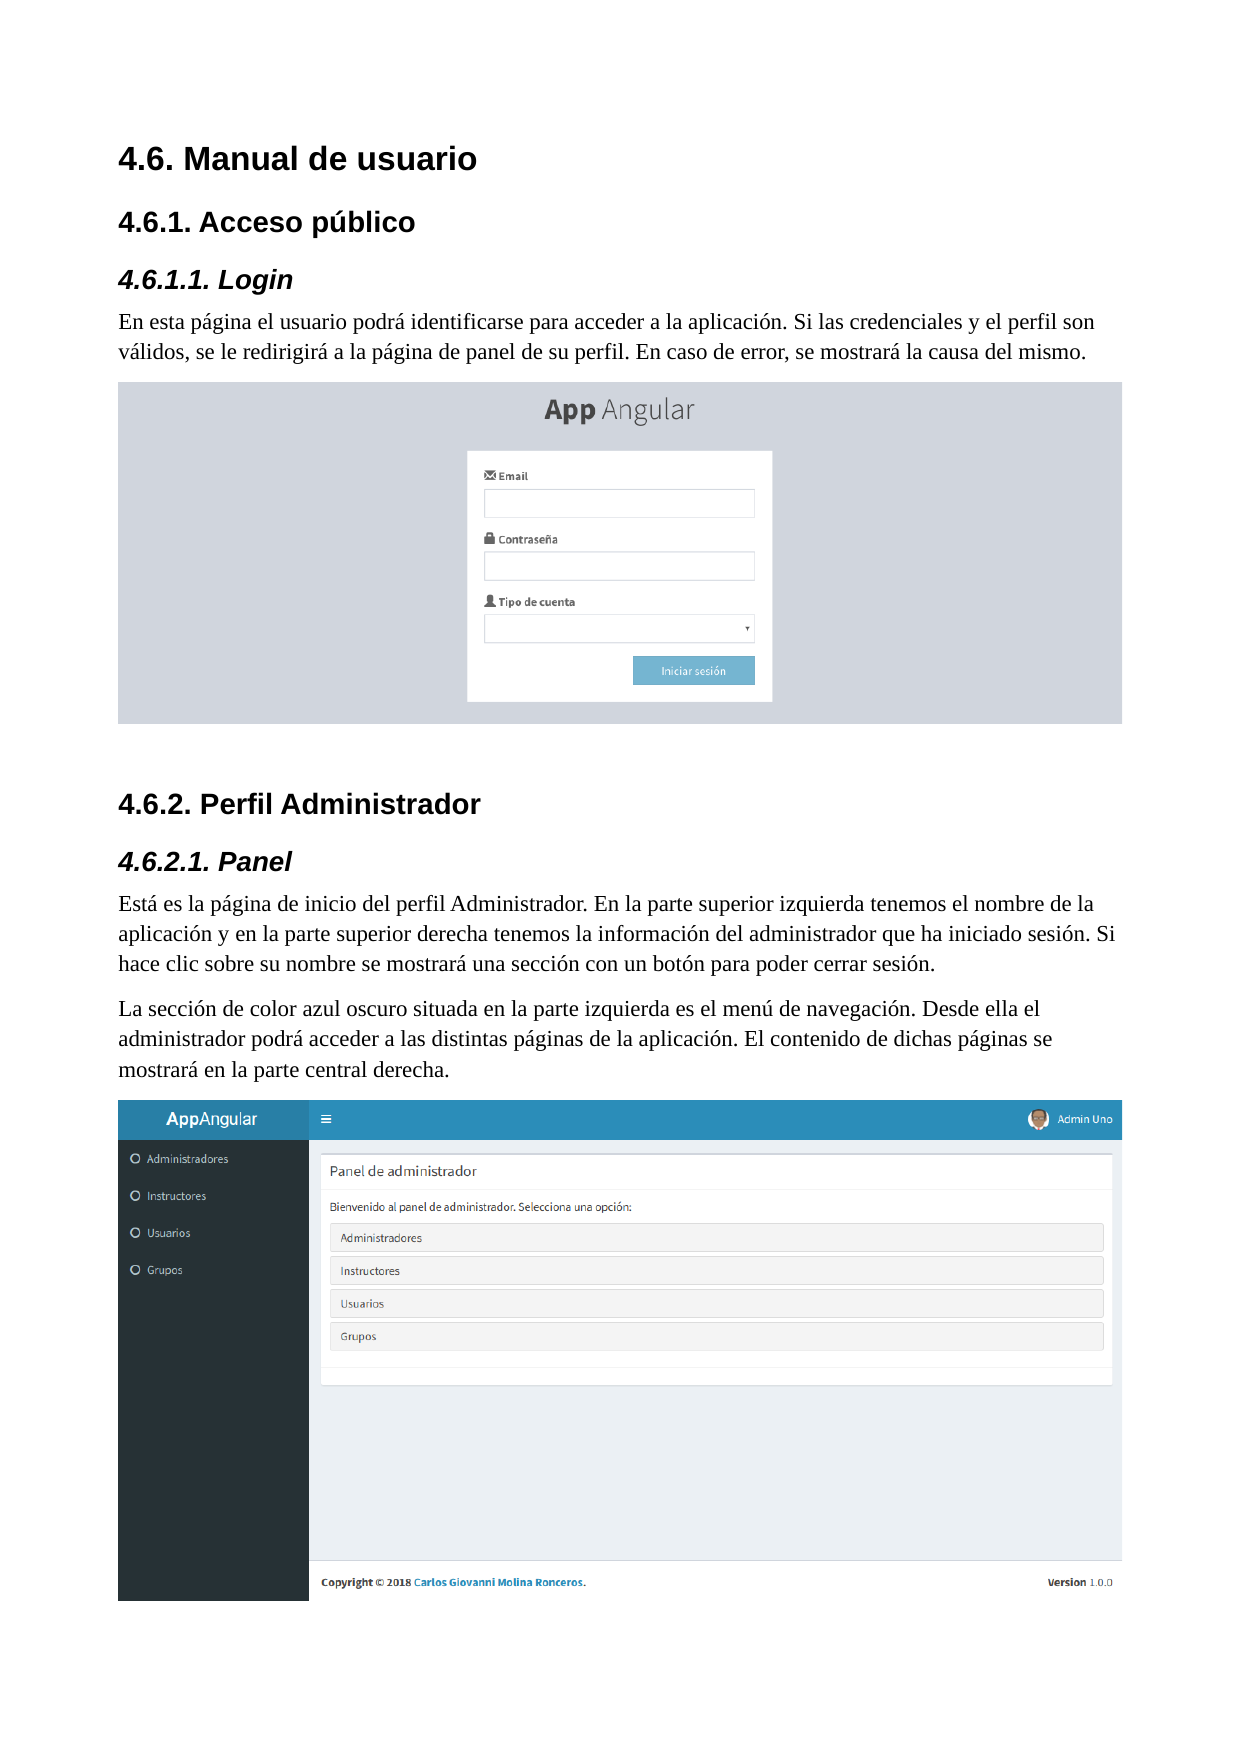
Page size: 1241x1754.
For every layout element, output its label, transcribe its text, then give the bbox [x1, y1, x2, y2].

subtitle 4.6.2.1. Panel [118, 846, 1122, 878]
picture [118, 1100, 1123, 1601]
text Está es la página de inicio del perfil Administrador. En la parte superior izquierda tenemos el nombre de la aplicación y en la parte superior derecha tenemos la información del administrador que ha iniciado sesión. Si hace clic sobre su nombre se mostrará una sección con un botón para poder cerrar sesión. [118, 890, 1122, 977]
subtitle 4.6.1.1. Login [118, 263, 1122, 295]
subtitle 4.6. Manual de usuario [118, 139, 1122, 178]
picture [118, 382, 1123, 724]
text En esta página el usuario podrá identificarse para acceder a la aplicación. Si las credenciales y el perfil son válidos, se le redirigirá a la página de panel de su perfil. En caso de error, se mostrará la causa del mismo. [118, 308, 1122, 364]
subtitle 4.6.1. Acceso público [118, 205, 1122, 238]
subtitle 4.6.2. Perfil Administrador [118, 787, 1122, 821]
text La sección de color azul oscuro situada en la parte izquierda es el menú de navegación. Desde ella el administrador podrá acceder a las distintas páginas de la aplicación. El contenido de dichas páginas se mostrará en la parte central derecha. [118, 995, 1122, 1082]
